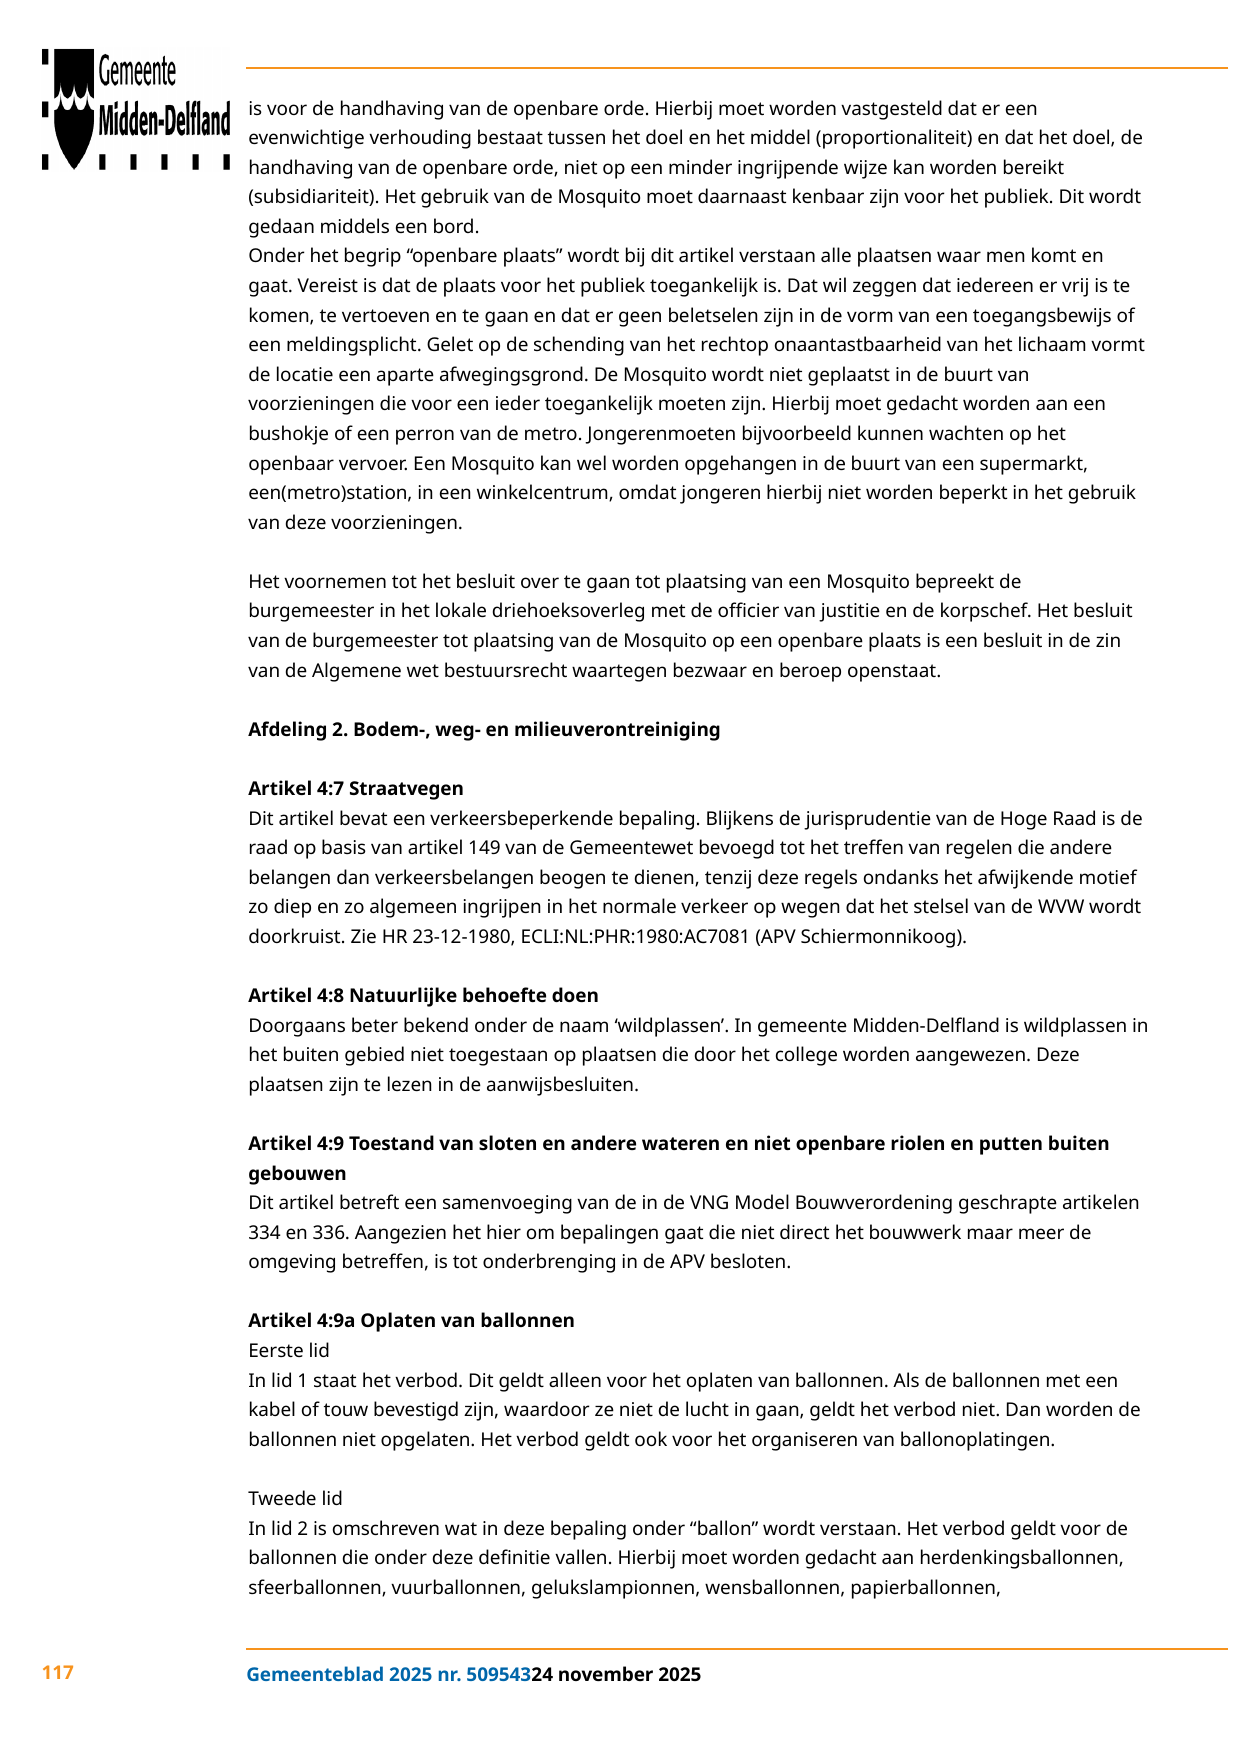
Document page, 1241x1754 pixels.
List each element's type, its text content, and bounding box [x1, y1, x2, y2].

text Dit artikel bevat een verkeersbeperkende bepaling. Blijkens de jurisprudentie van de Hoge Raad is de raad op basis van artikel 149 van de Gemeentewet bevoegd tot het treffen van regelen die andere belangen dan verkeersbelangen beogen te dienen, tenzij deze regels ondanks het afwijkende motief zo diep en zo algemeen ingrijpen in het normale verkeer op wegen dat het stelsel van de WVW wordt doorkruist. Zie HR 23-12-1980, ECLI:NL:PHR:1980:AC7081 (APV Schiermonnikoog). [248, 805, 1152, 949]
text Artikel 4:8 Natuurlijke behoefte doen [248, 982, 1152, 1008]
text is voor de handhaving van de openbare orde. Hierbij moet worden vastgesteld dat er een evenwichtige verhouding bestaat tussen het doel en het middel (proportionaliteit) en dat het doel, de handhaving van de openbare orde, niet op een minder ingrijpende wijze kan worden bereikt (subsidiariteit). Het gebruik van de Mosquito moet daarnaast kenbaar zijn voor het publiek. Dit wordt gedaan middels een bord. [248, 95, 1152, 239]
text Dit artikel betreft een samenvoeging van de in de VNG Model Bouwverordening geschrapte artikelen 334 en 336. Aangezien het hier om bepalingen gaat die niet direct het bouwwerk maar meer de omgeving betreffen, is tot onderbrenging in de APV besloten. [248, 1189, 1152, 1274]
text Het voornemen tot het besluit over te gaan tot plaatsing van een Mosquito bepreekt de burgemeester in het lokale driehoeksoverleg met de officier van justitie en de korpschef. Het besluit van de burgemeester tot plaatsing van de Mosquito op een openbare plaats is een besluit in de zin van de Algemene wet bestuursrecht waartegen bezwaar en beroep openstaat. [248, 568, 1152, 683]
text In lid 2 is omschreven wat in deze bepaling onder “ballon” wordt verstaan. Het verbod geldt voor de ballonnen die onder deze definitie vallen. Hierbij moet worden gedacht aan herdenkingsballonnen, sfeerballonnen, vuurballonnen, gelukslampionnen, wensballonnen, papierballonnen, [248, 1515, 1152, 1600]
text Artikel 4:7 Straatvegen [248, 775, 1152, 801]
text Tweede lid [248, 1485, 1152, 1511]
text In lid 1 staat het verbod. Dit geldt alleen voor het oplaten van ballonnen. Als de ballonnen met een kabel of touw bevestigd zijn, waardoor ze niet de lucht in gaan, geldt het verbod niet. Dan worden de ballonnen niet opgelaten. Het verbod geldt ook voor het organiseren van ballonoplatingen. [248, 1367, 1152, 1452]
text Eerste lid [248, 1337, 1152, 1363]
text Artikel 4:9a Oplaten van ballonnen [248, 1308, 1152, 1333]
text Doorgaans beter bekend onder de naam ‘wildplassen’. In gemeente Midden-Delfland is wildplassen in het buiten gebied niet toegestaan op plaatsen die door het college worden aangewezen. Deze plaatsen zijn te lezen in de aanwijsbesluiten. [248, 1012, 1152, 1097]
text Onder het begrip “openbare plaats” wordt bij dit artikel verstaan alle plaatsen waar men komt en gaat. Vereist is dat de plaats voor het publiek toegankelijk is. Dat wil zeggen dat iedereen er vrij is te komen, te vertoeven en te gaan en dat er geen beletselen zijn in de vorm van een toegangsbewijs of een meldingsplicht. Gelet op de schending van het rechtop onaantastbaarheid van het lichaam vormt de locatie een aparte afwegingsgrond. De Mosquito wordt niet geplaatst in de buurt van voorzieningen die voor een ieder toegankelijk moeten zijn. Hierbij moet gedacht worden aan een bushokje of een perron van de metro. Jongerenmoeten bijvoorbeeld kunnen wachten op het openbaar vervoer. Een Mosquito kan wel worden opgehangen in de buurt van een supermarkt, een(metro)station, in een winkelcentrum, omdat jongeren hierbij niet worden beperkt in het gebruik van deze voorzieningen. [248, 243, 1152, 535]
text Afdeling 2. Bodem-, weg- en milieuverontreiniging [248, 716, 1152, 742]
text Artikel 4:9 Toestand van sloten en andere wateren en niet openbare riolen en putten buiten gebouwen [248, 1130, 1152, 1186]
picture [41, 47, 231, 172]
